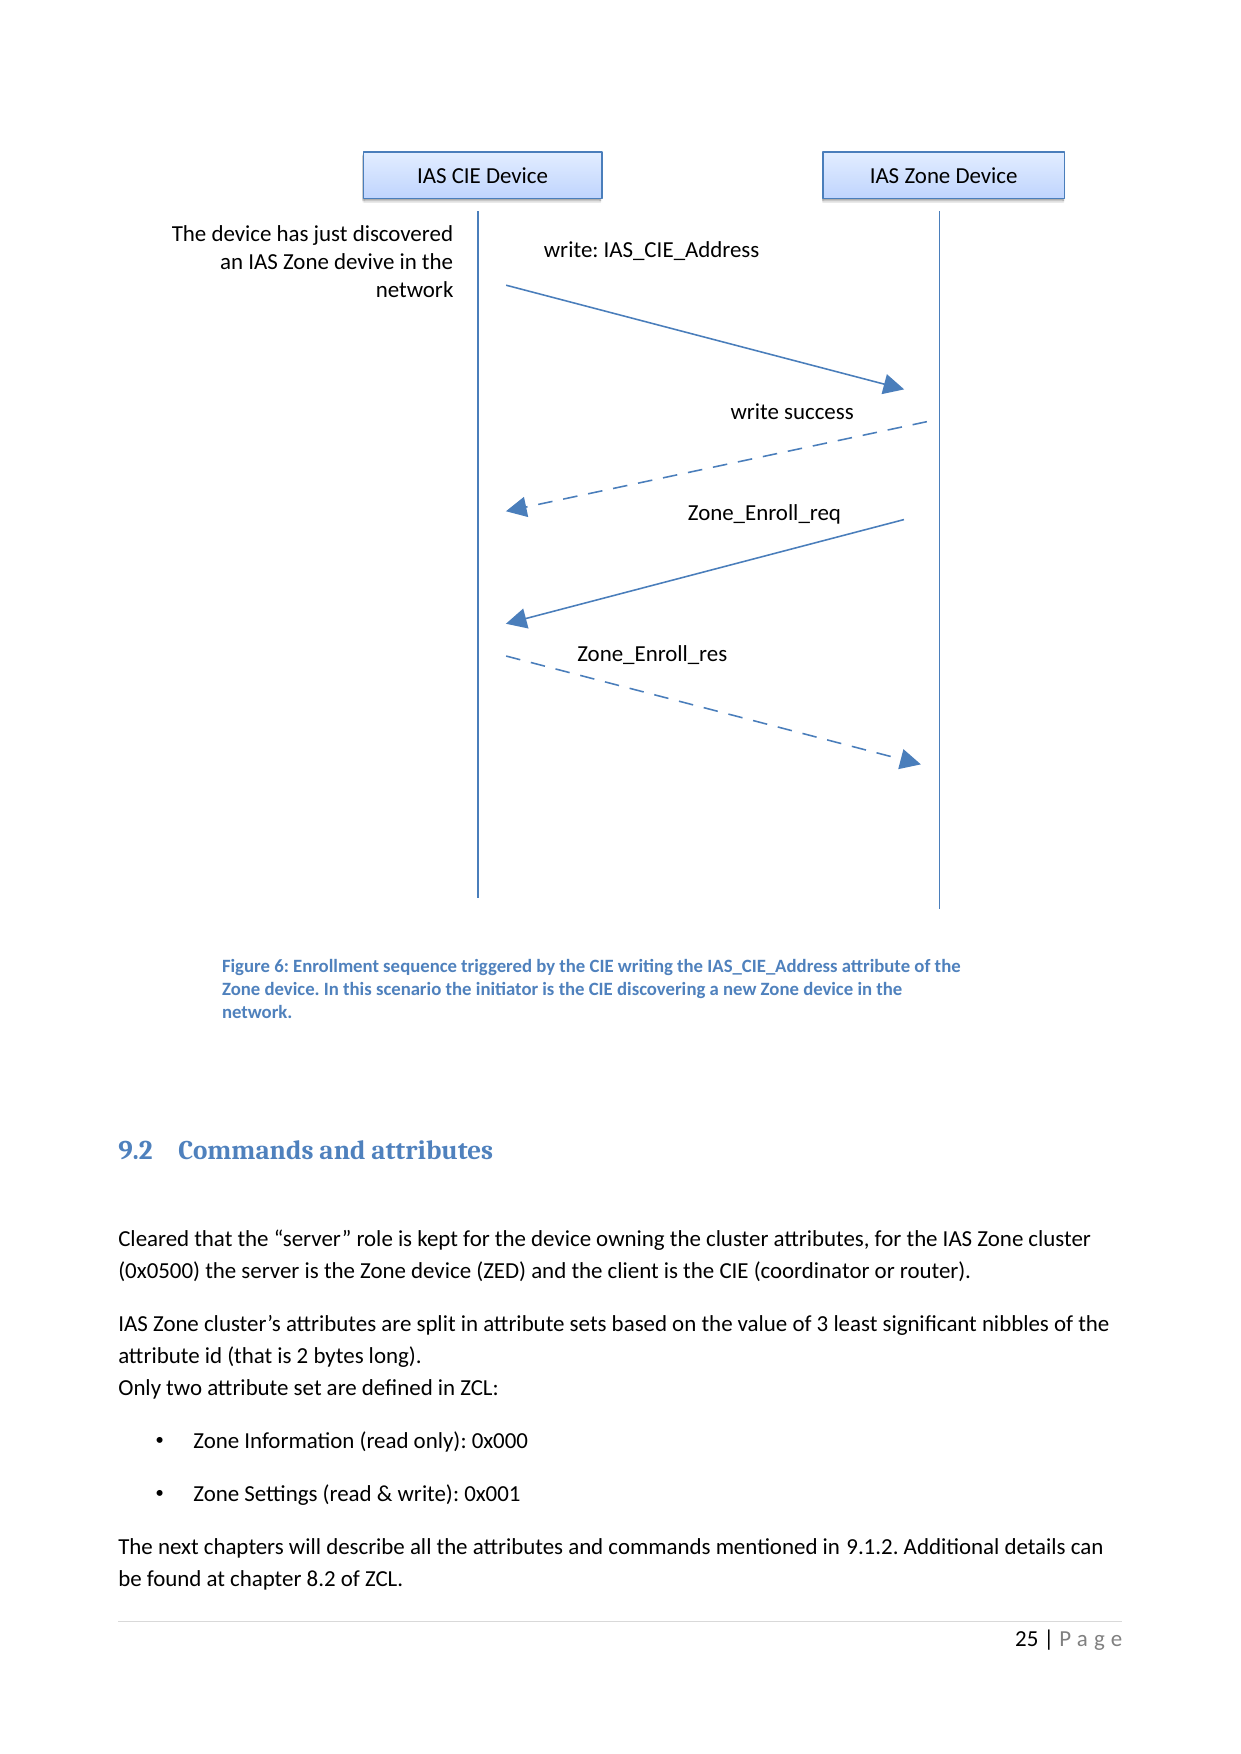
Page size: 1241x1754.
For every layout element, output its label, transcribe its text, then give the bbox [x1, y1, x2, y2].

text Figure 6: Enrollment sequence triggered by the CIE writing the IAS_CIE_Address attribute of the Zone device. In this scenario the initiator is the CIE discovering a new Zone device in the network. [222, 954, 964, 1023]
list Zone Settings (read & write): 0x001 [156, 1479, 1122, 1507]
list Zone Information (read only): 0x000 [156, 1426, 1122, 1454]
text IAS Zone cluster’s attributes are split in attribute sets based on the value of 3 least significant nibbles of the attribute id (that is 2 bytes long). Only two attribute set are defined in ZCL: [118, 1309, 1122, 1401]
text Cleared that the “server” role is kept for the device owning the cluster attributes, for the IAS Zone cluster (0x0500) the server is the Zone device (ZED) and the client is the CIE (coordinator or router). [118, 1224, 1122, 1284]
text The next chapters will describe all the attributes and commands mentioned in 9.1.2. Additional details can be found at chapter 8.2 of ZCL. [118, 1532, 1122, 1593]
subtitle Commands and attributes [118, 1135, 1122, 1166]
